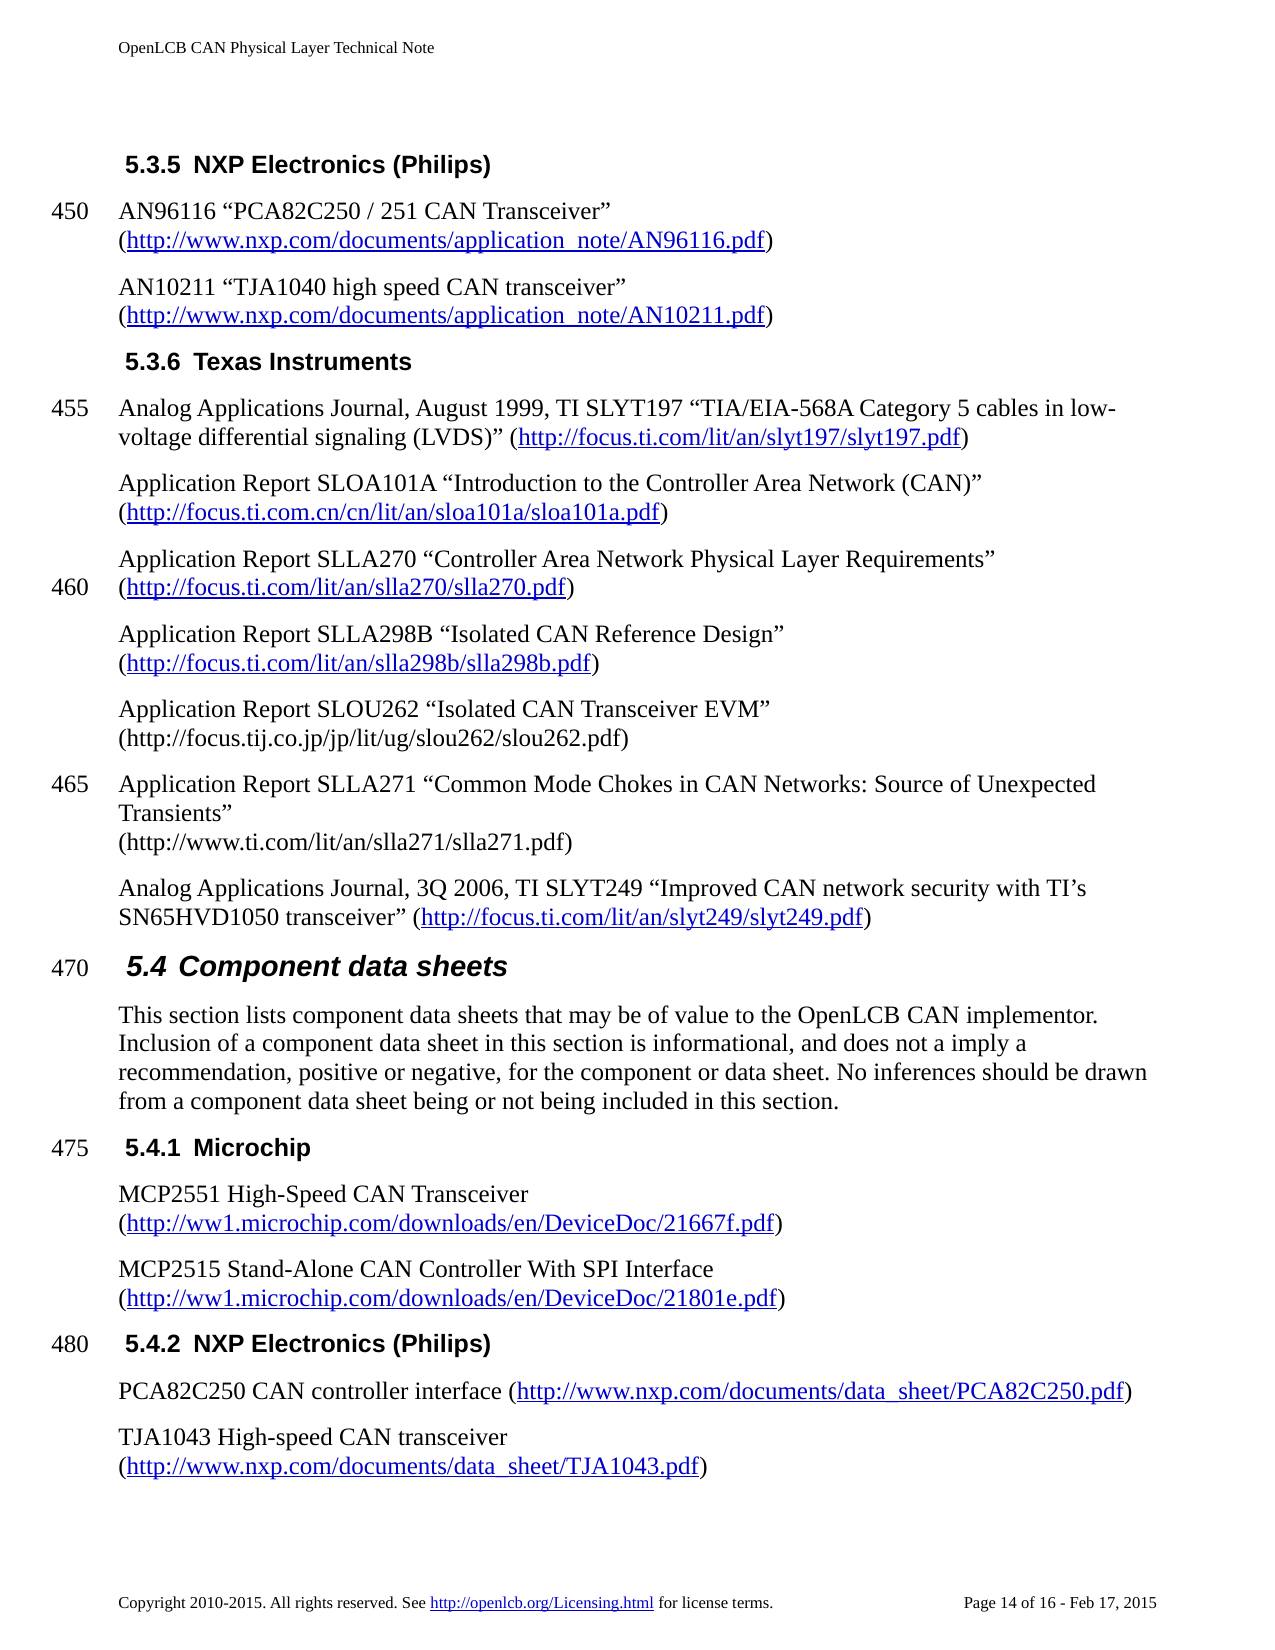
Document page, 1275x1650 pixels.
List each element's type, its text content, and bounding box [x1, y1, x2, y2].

text Application Report SLOU262 “Isolated CAN Transceiver EVM” (http://focus.tij.co.jp/jp/lit/ug/slou262/slou262.pdf) [118, 694, 1157, 752]
subtitle NXP Electronics (Philips) [118, 150, 1157, 179]
text Application Report SLLA271 “Common Mode Chokes in CAN Networks: Source of Unexpected Transients” (http://www.ti.com/lit/an/slla271/slla271.pdf) [118, 769, 1157, 856]
text TJA1043 High-speed CAN transceiver (http://www.nxp.com/documents/data_sheet/TJA1043.pdf) [118, 1422, 1157, 1480]
text MCP2515 Stand-Alone CAN Controller With SPI Interface (http://ww1.microchip.com/downloads/en/DeviceDoc/21801e.pdf) [118, 1254, 1157, 1312]
subtitle NXP Electronics (Philips) [118, 1329, 1157, 1358]
text AN10211 “TJA1040 high speed CAN transceiver” (http://www.nxp.com/documents/application_note/AN10211.pdf) [118, 272, 1157, 329]
subtitle Component data sheets [118, 948, 1157, 982]
text Analog Applications Journal, August 1999, TI SLYT197 “TIA/EIA-568A Category 5 cables in low-voltage differential signaling (LVDS)” (http://focus.ti.com/lit/an/slyt197/slyt197.pdf) [118, 393, 1157, 451]
subtitle Texas Instruments [118, 347, 1157, 376]
text Application Report SLOA101A “Introduction to the Controller Area Network (CAN)” (http://focus.ti.com.cn/cn/lit/an/sloa101a/sloa101a.pdf) [118, 468, 1157, 526]
text Analog Applications Journal, 3Q 2006, TI SLYT249 “Improved CAN network security with TI’s SN65HVD1050 transceiver” (http://focus.ti.com/lit/an/slyt249/slyt249.pdf) [118, 873, 1157, 931]
text AN96116 “PCA82C250 / 251 CAN Transceiver” (http://www.nxp.com/documents/application_note/AN96116.pdf) [118, 196, 1157, 254]
text PCA82C250 CAN controller interface (http://www.nxp.com/documents/data_sheet/PCA82C250.pdf) [118, 1376, 1157, 1404]
text Application Report SLLA270 “Controller Area Network Physical Layer Requirements” (http://focus.ti.com/lit/an/slla270/slla270.pdf) [118, 544, 1157, 601]
subtitle Microchip [118, 1132, 1157, 1161]
text Application Report SLLA298B “Isolated CAN Reference Design” (http://focus.ti.com/lit/an/slla298b/slla298b.pdf) [118, 619, 1157, 676]
text This section lists component data sheets that may be of value to the OpenLCB CAN implementor. Inclusion of a component data sheet in this section is informational, and does not a imply a recommendation, positive or negative, for the component or data sheet. No inferences should be drawn from a component data sheet being or not being included in this section. [118, 1000, 1157, 1115]
text MCP2551 High-Speed CAN Transceiver (http://ww1.microchip.com/downloads/en/DeviceDoc/21667f.pdf) [118, 1179, 1157, 1236]
